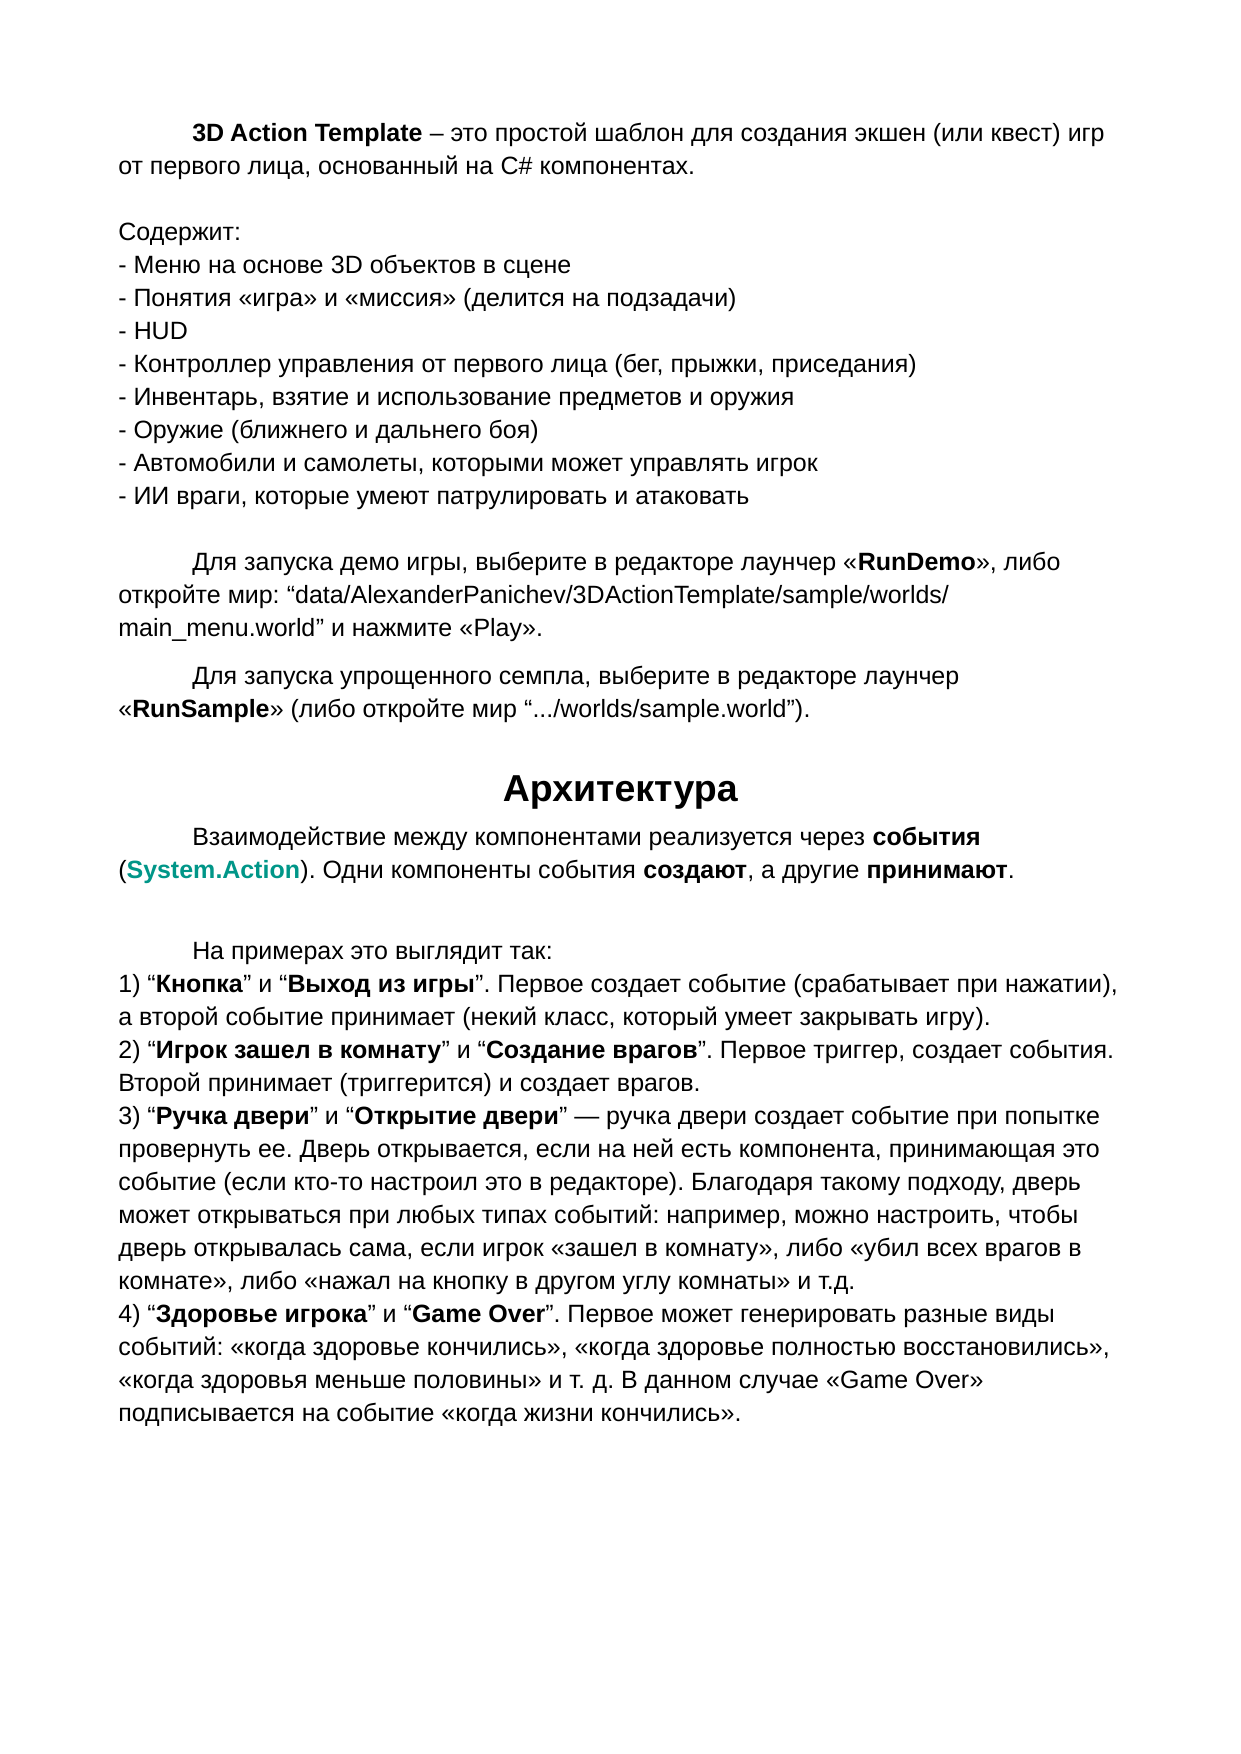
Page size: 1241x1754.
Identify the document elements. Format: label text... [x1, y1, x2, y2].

text 3D Action Template – это простой шаблон для создания экшен (или квест) игр от первого лица, основанный на C# компонентах. Содержит: - Меню на основе 3D объектов в сцене - Понятия «игра» и «миссия» (делится на подзадачи) - HUD - Контроллер управления от первого лица (бег, прыжки, приседания) - Инвентарь, взятие и использование предметов и оружия - Оружие (ближнего и дальнего боя) - Автомобили и самолеты, которыми может управлять игрок - ИИ враги, которые умеют патрулировать и атаковать Для запуска демо игры, выберите в редакторе лаунчер «RunDemo», либо откройте мир: “data/AlexanderPanichev/3DActionTemplate/sample/worlds/ main_menu.world” и нажмите «Play». [118, 118, 1122, 642]
subtitle Архитектура [118, 767, 1122, 810]
text Взаимодействие между компонентами реализуется через события (System.Action). Одни компоненты события создают, а другие принимают. [118, 822, 1122, 917]
text На примерах это выглядит так: 1) “Кнопка” и “Выход из игры”. Первое создает событие (срабатывает при нажатии), а второй событие принимает (некий класс, который умеет закрывать игру). 2) “Игрок зашел в комнату” и “Создание врагов”. Первое триггер, создает события. Второй принимает (триггерится) и создает врагов. 3) “Ручка двери” и “Открытие двери” — ручка двери создает событие при попытке провернуть ее. Дверь открывается, если на ней есть компонента, принимающая это событие (если кто-то настроил это в редакторе). Благодаря такому подходу, дверь может открываться при любых типах событий: например, можно настроить, чтобы дверь открывалась сама, если игрок «зашел в комнату», либо «убил всех врагов в комнате», либо «нажал на кнопку в другом углу комнаты» и т.д. 4) “Здоровье игрока” и “Game Over”. Первое может генерировать разные виды событий: «когда здоровье кончились», «когда здоровье полностью восстановились», «когда здоровья меньше половины» и т. д. В данном случае «Game Over» подписывается на событие «когда жизни кончились». [118, 936, 1122, 1427]
text Для запуска упрощенного семпла, выберите в редакторе лаунчер «RunSample» (либо откройте мир “.../worlds/sample.world”). [118, 661, 1122, 723]
